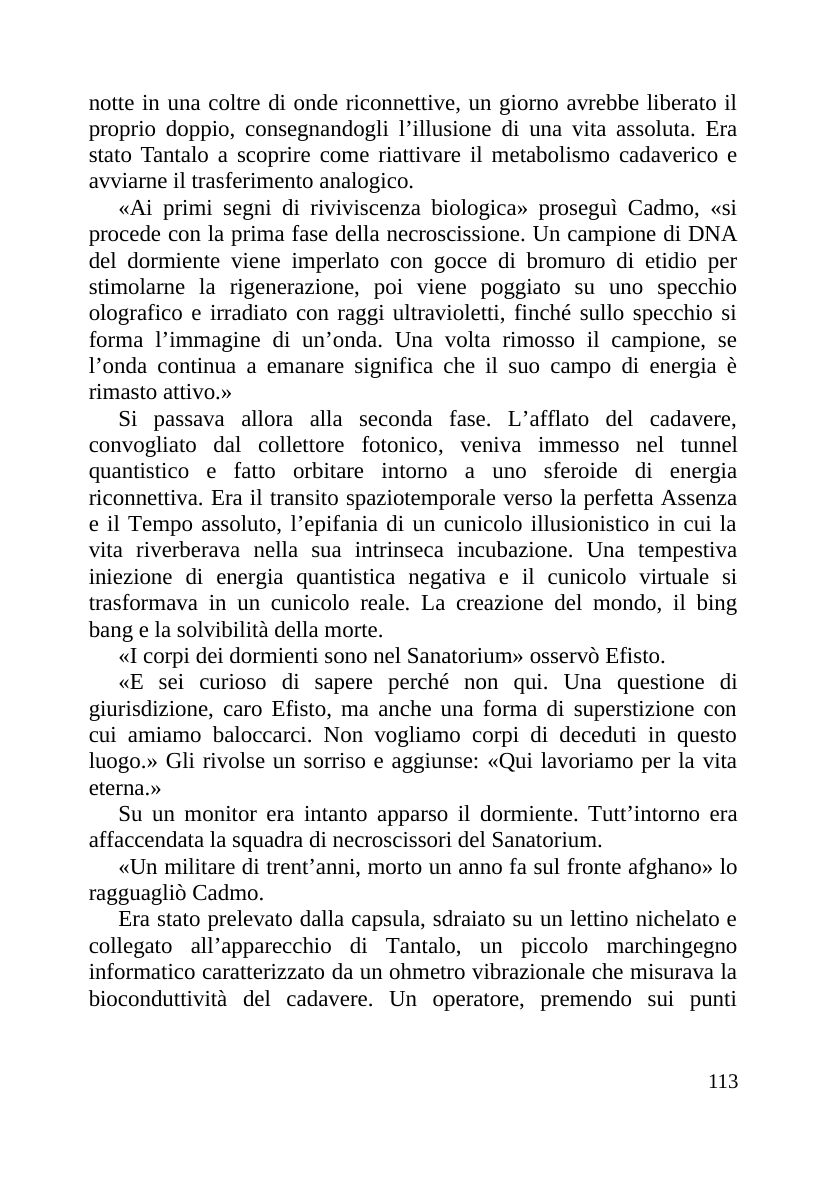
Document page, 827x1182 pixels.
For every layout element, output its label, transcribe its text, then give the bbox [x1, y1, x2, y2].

text Era stato prelevato dalla capsula, sdraiato su un lettino nichelato e collegato all’apparecchio di Tantalo, un piccolo marchingegno informatico caratterizzato da un ohmetro vibrazionale che misurava la bioconduttività del cadavere. Un operatore, premendo sui punti [88, 906, 738, 1011]
text Si passava allora alla seconda fase. L’afflato del cadavere, convogliato dal collettore fotonico, veniva immesso nel tunnel quantistico e fatto orbitare intorno a uno sferoide di energia riconnettiva. Era il transito spaziotemporale verso la perfetta Assenza e il Tempo assoluto, l’epifania di un cunicolo illusionistico in cui la vita riverberava nella sua intrinseca incubazione. Una tempestiva iniezione di energia quantistica negativa e il cunicolo virtuale si trasformava in un cunicolo reale. La creazione del mondo, il bing bang e la solvibilità della morte. [88, 405, 738, 642]
text Su un monitor era intanto apparso il dormiente. Tutt’intorno era affaccendata la squadra di necroscissori del Sanatorium. [88, 800, 738, 853]
text «I corpi dei dormienti sono nel Sanatorium» osservò Efisto. [88, 642, 738, 668]
text «Ai primi segni di riviviscenza biologica» proseguì Cadmo, «si procede con la prima fase della necroscissione. Un campione di DNA del dormiente viene imperlato con gocce di bromuro di etidio per stimolarne la rigenerazione, poi viene poggiato su uno specchio olografico e irradiato con raggi ultravioletti, finché sullo specchio si forma l’immagine di un’onda. Una volta rimosso il campione, se l’onda continua a emanare significa che il suo campo di energia è rimasto attivo.» [88, 194, 738, 405]
text «Un militare di trent’anni, morto un anno fa sul fronte afghano» lo ragguagliò Cadmo. [88, 853, 738, 906]
text notte in una coltre di onde riconnettive, un giorno avrebbe liberato il proprio doppio, consegnandogli l’illusione di una vita assoluta. Era stato Tantalo a scoprire come riattivare il metabolismo cadaverico e avviarne il trasferimento analogico. [88, 88, 738, 194]
text «E sei curioso di sapere perché non qui. Una questione di giurisdizione, caro Efisto, ma anche una forma di superstizione con cui amiamo baloccarci. Non vogliamo corpi di deceduti in questo luogo.» Gli rivolse un sorriso e aggiunse: «Qui lavoriamo per la vita eterna.» [88, 668, 738, 800]
